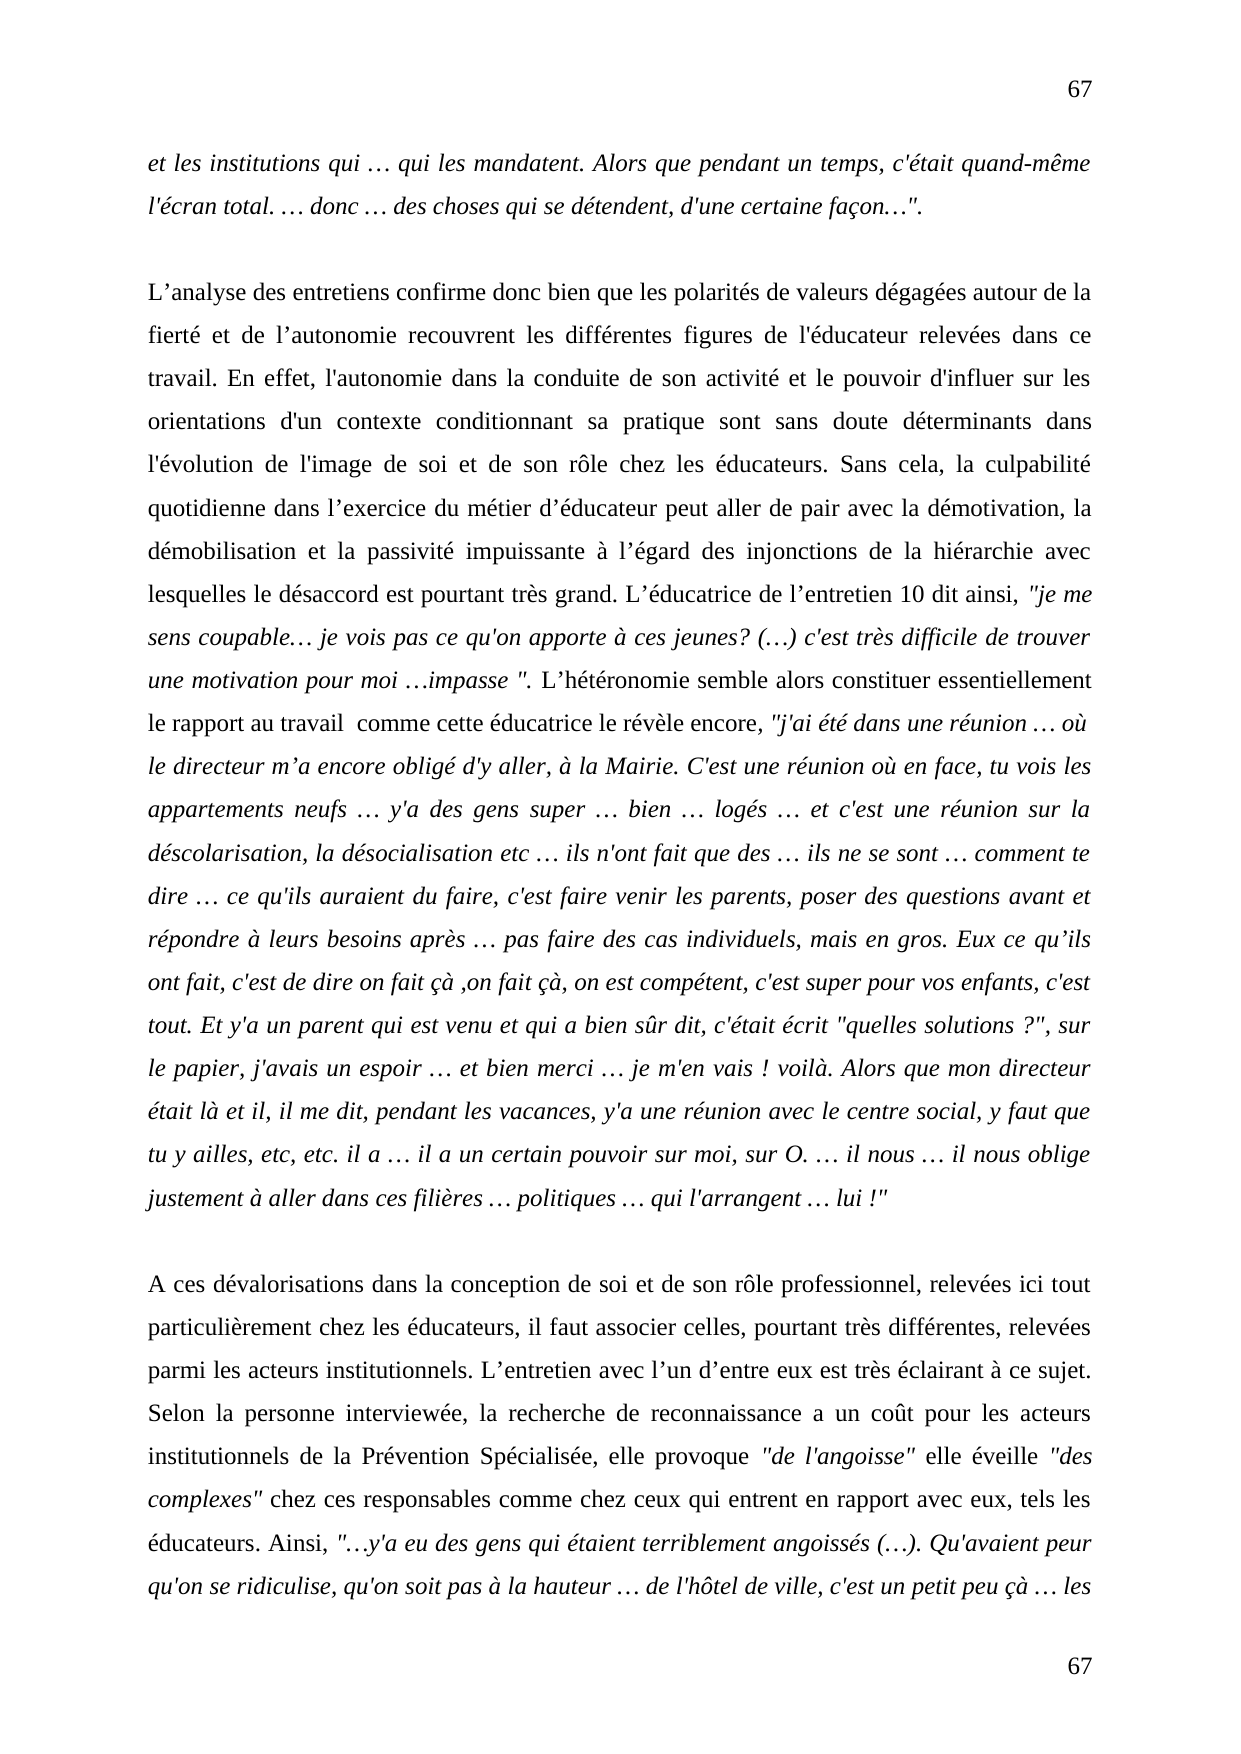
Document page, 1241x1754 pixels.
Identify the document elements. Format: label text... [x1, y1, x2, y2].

text A ces dévalorisations dans la conception de soi et de son rôle professionnel, relevées ici tout particulièrement chez les éducateurs, il faut associer celles, pourtant très différentes, relevées parmi les acteurs institutionnels. L’entretien avec l’un d’entre eux est très éclairant à ce sujet. Selon la personne interviewée, la recherche de reconnaissance a un coût pour les acteurs institutionnels de la Prévention Spécialisée, elle provoque "de l'angoisse" elle éveille "des complexes" chez ces responsables comme chez ceux qui entrent en rapport avec eux, tels les éducateurs. Ainsi, "…y'a eu des gens qui étaient terriblement angoissés (…). Qu'avaient peur qu'on se ridiculise, qu'on soit pas à la hauteur … de l'hôtel de ville, c'est un petit peu çà … les [148, 1269, 1092, 1599]
text L’analyse des entretiens confirme donc bien que les polarités de valeurs dégagées autour de la fierté et de l’autonomie recouvrent les différentes figures de l'éducateur relevées dans ce travail. En effet, l'autonomie dans la conduite de son activité et le pouvoir d'influer sur les orientations d'un contexte conditionnant sa pratique sont sans doute déterminants dans l'évolution de l'image de soi et de son rôle chez les éducateurs. Sans cela, la culpabilité quotidienne dans l’exercice du métier d’éducateur peut aller de pair avec la démotivation, la démobilisation et la passivité impuissante à l’égard des injonctions de la hiérarchie avec lesquelles le désaccord est pourtant très grand. L’éducatrice de l’entretien 10 dit ainsi, "je me sens coupable… je vois pas ce qu'on apporte à ces jeunes? (…) c'est très difficile de trouver une motivation pour moi …impasse ". L’hétéronomie semble alors constituer essentiellement le rapport au travail comme cette éducatrice le révèle encore, "j'ai été dans une réunion … où [148, 277, 1092, 737]
text le directeur m’a encore obligé d'y aller, à la Mairie. C'est une réunion où en face, tu vois les appartements neufs … y'a des gens super … bien … logés … et c'est une réunion sur la déscolarisation, la désocialisation etc … ils n'ont fait que des … ils ne se sont … comment te dire … ce qu'ils auraient du faire, c'est faire venir les parents, poser des questions avant et répondre à leurs besoins après … pas faire des cas individuels, mais en gros. Eux ce qu’ils ont fait, c'est de dire on fait çà ,on fait çà, on est compétent, c'est super pour vos enfants, c'est tout. Et y'a un parent qui est venu et qui a bien sûr dit, c'était écrit "quelles solutions ?", sur le papier, j'avais un espoir … et bien merci … je m'en vais ! voilà. Alors que mon directeur était là et il, il me dit, pendant les vacances, y'a une réunion avec le centre social, y faut que tu y ailles, etc, etc. il a … il a un certain pouvoir sur moi, sur O. … il nous … il nous oblige justement à aller dans ces filières … politiques … qui l'arrangent … lui !" [148, 751, 1092, 1211]
text et les institutions qui … qui les mandatent. Alors que pendant un temps, c'était quand-même l'écran total. … donc … des choses qui se détendent, d'une certaine façon…". [148, 148, 1092, 219]
